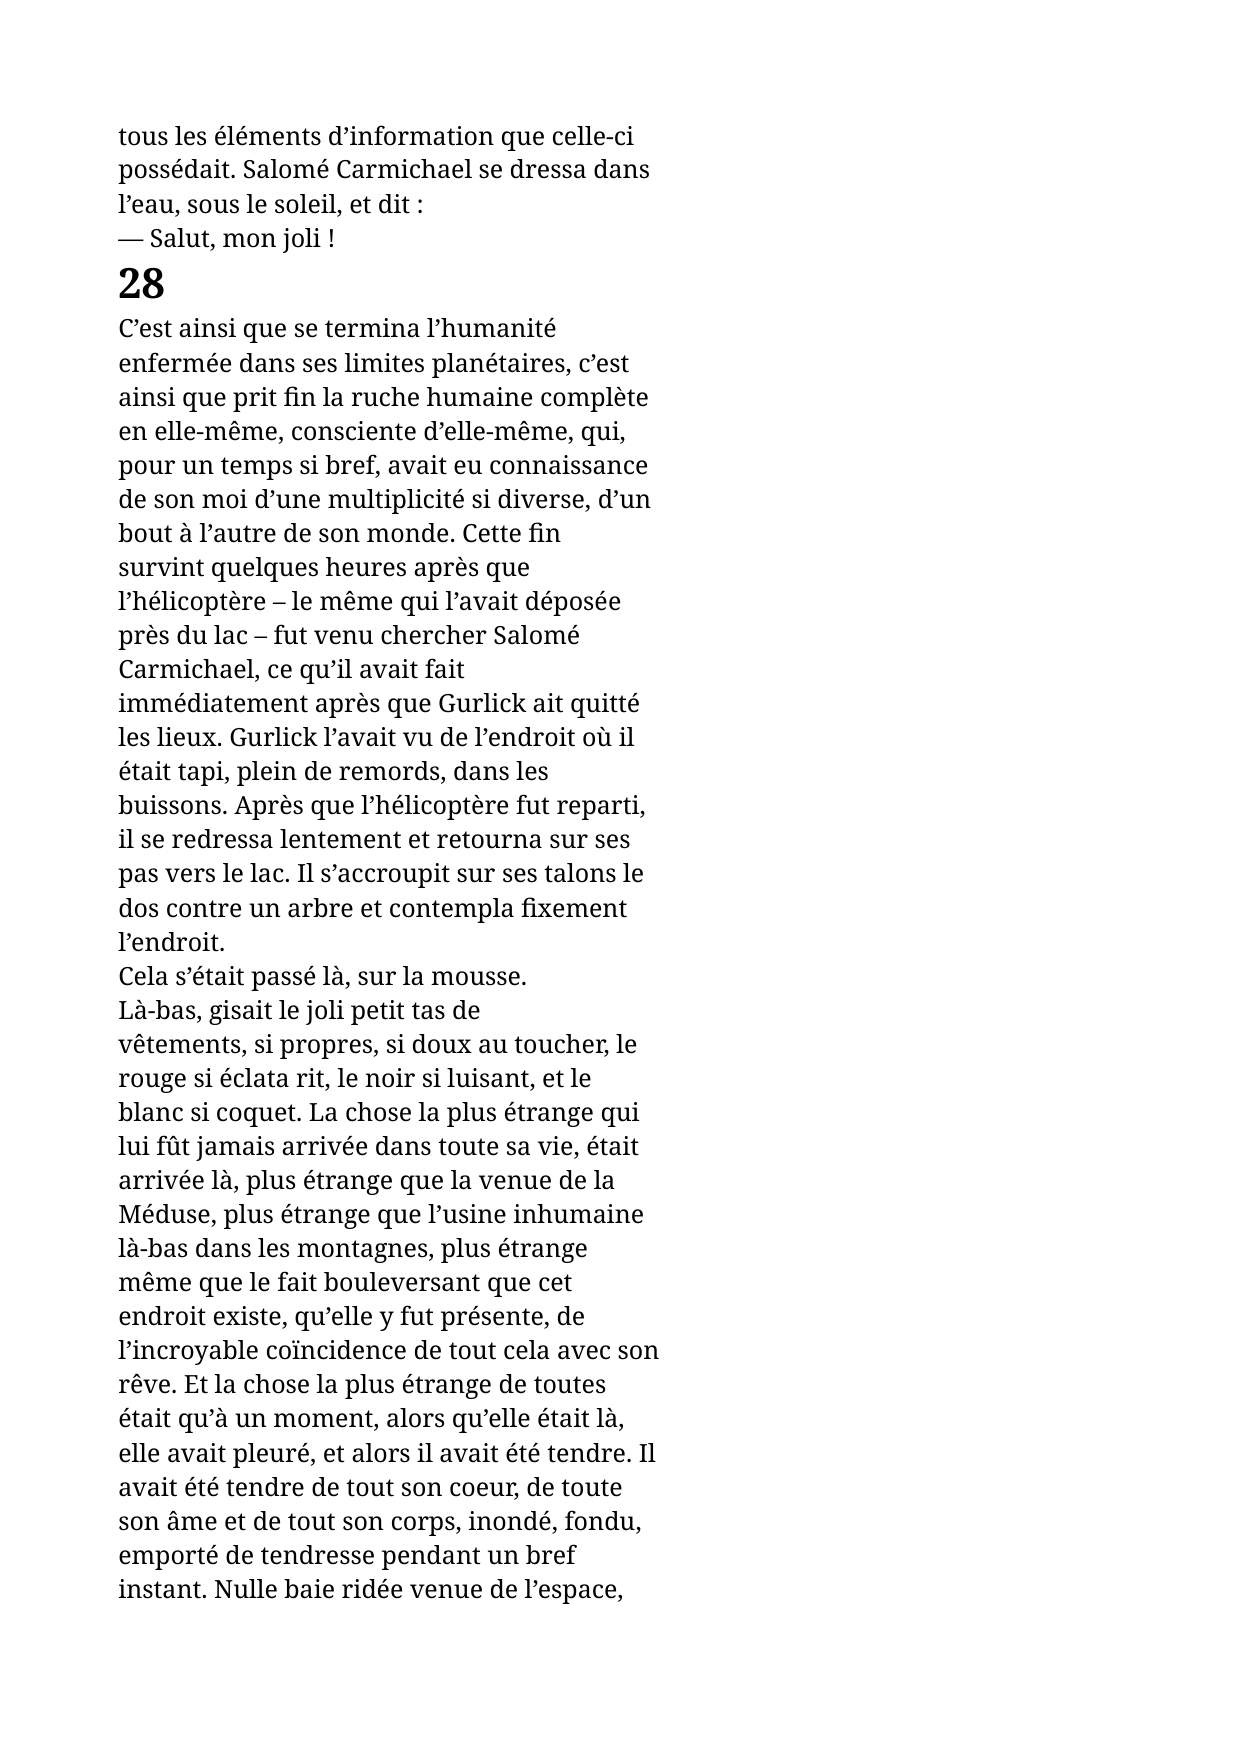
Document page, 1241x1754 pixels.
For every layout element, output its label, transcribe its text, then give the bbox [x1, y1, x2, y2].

text de son moi d’une multiplicité si diverse, d’un [118, 481, 1122, 516]
text emporté de tendresse pendant un bref [118, 1537, 1122, 1571]
text enfermée dans ses limites planétaires, c’est [118, 345, 1122, 379]
text lui fût jamais arrivée dans toute sa vie, était [118, 1129, 1122, 1163]
text buissons. Après que l’hélicoptère fut reparti, [118, 788, 1122, 822]
text immédiatement après que Gurlick ait quitté [118, 686, 1122, 720]
text était tapi, plein de remords, dans les [118, 754, 1122, 788]
text l’incroyable coïncidence de tout cela avec son [118, 1333, 1122, 1367]
text en elle-même, consciente d’elle-même, qui, [118, 413, 1122, 447]
text l’eau, sous le soleil, et dit : [118, 186, 1122, 220]
text rêve. Et la chose la plus étrange de toutes [118, 1367, 1122, 1401]
text les lieux. Gurlick l’avait vu de l’endroit où il [118, 720, 1122, 754]
text Cela s’était passé là, sur la mousse. [118, 958, 1122, 992]
text l’hélicoptère – le même qui l’avait déposée [118, 584, 1122, 618]
text arrivée là, plus étrange que la venue de la [118, 1163, 1122, 1197]
text 28 [118, 254, 1122, 311]
text avait été tendre de tout son coeur, de toute [118, 1469, 1122, 1503]
text C’est ainsi que se termina l’humanité [118, 311, 1122, 345]
text bout à l’autre de son monde. Cette fin [118, 516, 1122, 549]
text survint quelques heures après que [118, 549, 1122, 584]
text pour un temps si bref, avait eu connaissance [118, 447, 1122, 481]
text pas vers le lac. Il s’accroupit sur ses talons le [118, 856, 1122, 890]
text près du lac – fut venu chercher Salomé [118, 618, 1122, 652]
text rouge si éclata rit, le noir si luisant, et le [118, 1061, 1122, 1094]
text endroit existe, qu’elle y fut présente, de [118, 1299, 1122, 1333]
text il se redressa lentement et retourna sur ses [118, 822, 1122, 856]
text l’endroit. [118, 924, 1122, 958]
text blanc si coquet. La chose la plus étrange qui [118, 1094, 1122, 1129]
text elle avait pleuré, et alors il avait été tendre. Il [118, 1435, 1122, 1469]
text Méduse, plus étrange que l’usine inhumaine [118, 1197, 1122, 1231]
text était qu’à un moment, alors qu’elle était là, [118, 1401, 1122, 1435]
text son âme et de tout son corps, inondé, fondu, [118, 1503, 1122, 1537]
text dos contre un arbre et contempla fixement [118, 890, 1122, 924]
text Carmichael, ce qu’il avait fait [118, 652, 1122, 686]
text tous les éléments d’information que celle-ci [118, 118, 1122, 152]
text même que le fait bouleversant que cet [118, 1265, 1122, 1299]
text ainsi que prit fin la ruche humaine complète [118, 379, 1122, 413]
text là-bas dans les montagnes, plus étrange [118, 1231, 1122, 1265]
text Là-bas, gisait le joli petit tas de [118, 992, 1122, 1026]
text — Salut, mon joli ! [118, 220, 1122, 254]
text instant. Nulle baie ridée venue de l’espace, [118, 1571, 1122, 1606]
text possédait. Salomé Carmichael se dressa dans [118, 152, 1122, 186]
text vêtements, si propres, si doux au toucher, le [118, 1026, 1122, 1061]
